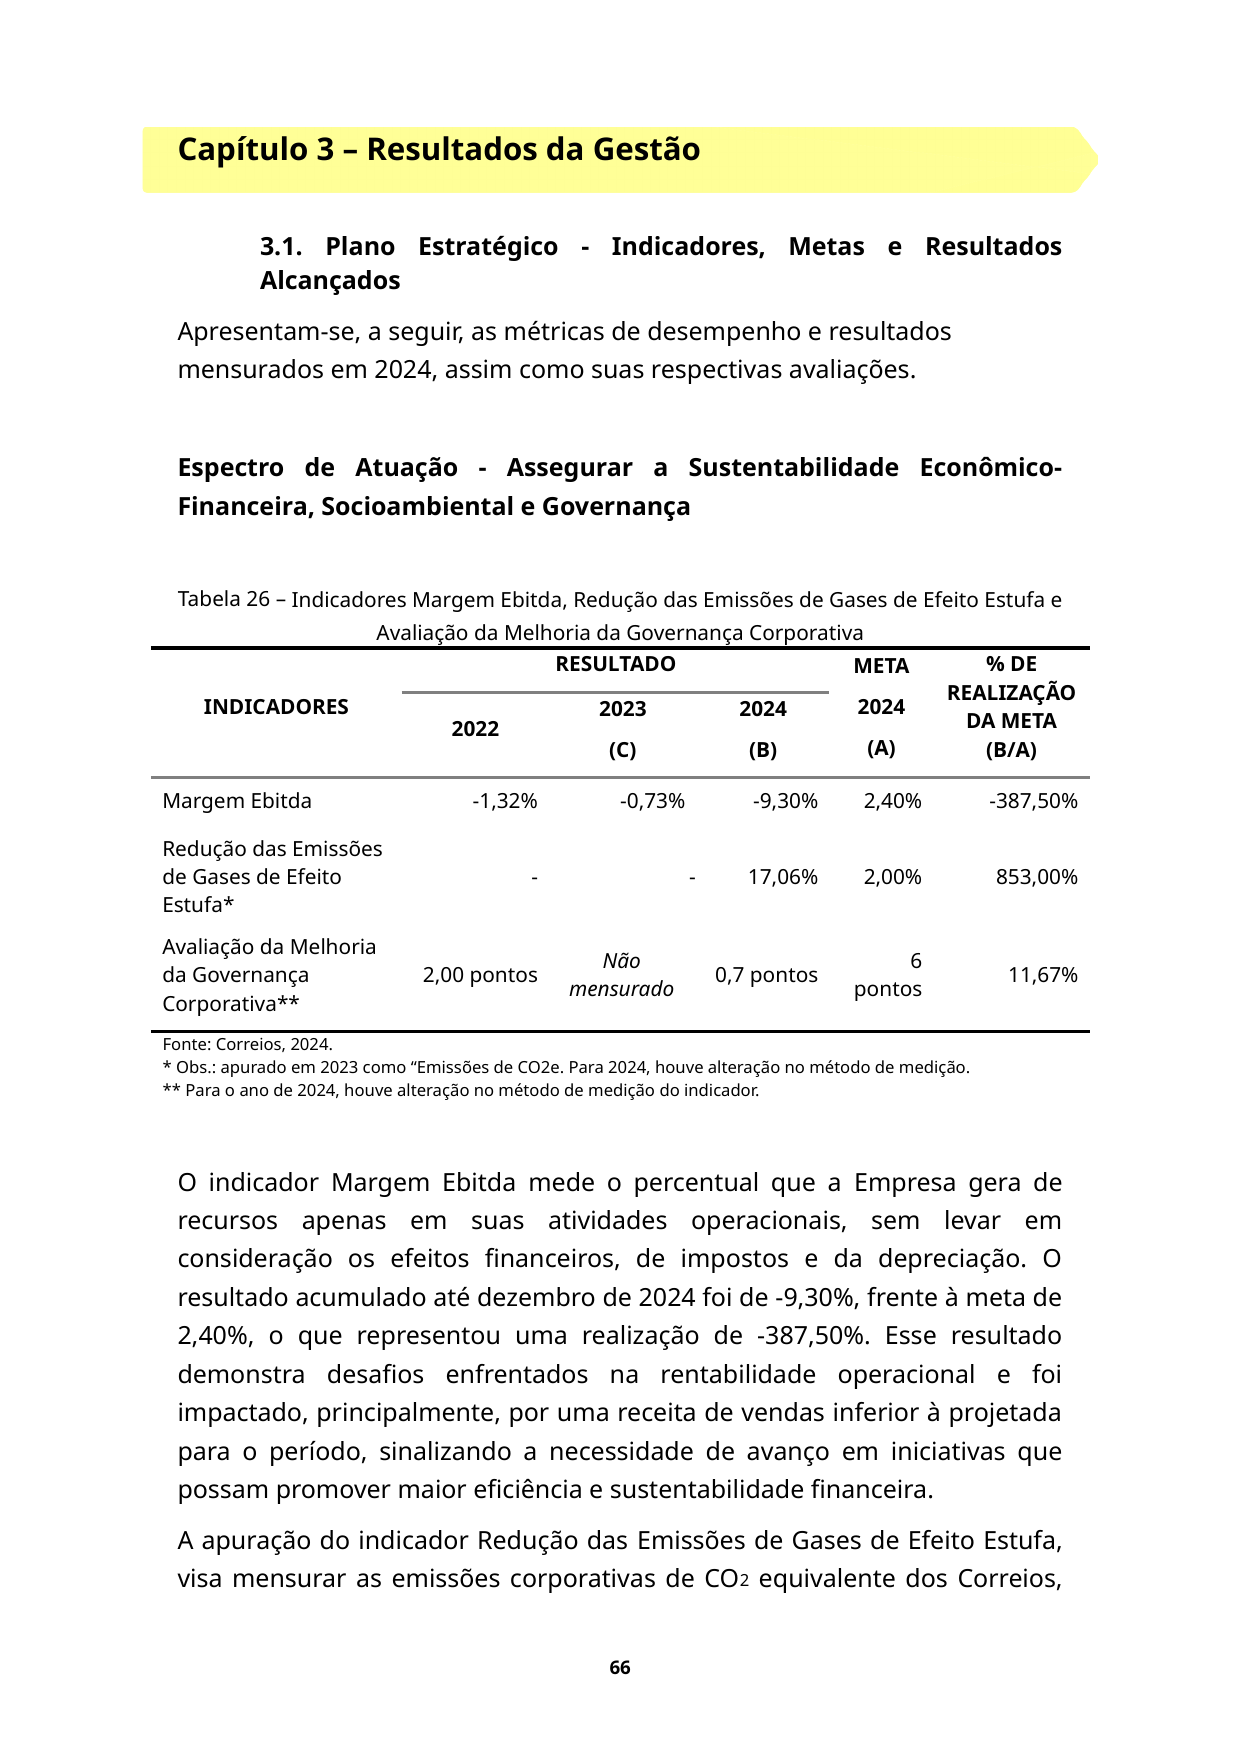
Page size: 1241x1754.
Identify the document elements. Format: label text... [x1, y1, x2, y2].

subtitle 3.1. Plano Estratégico - Indicadores, Metas e Resultados Alcançados [260, 229, 1063, 297]
table_cell Avaliação da Melhoria da Governança Corporativa** [151, 932, 402, 1029]
table_cell -0,73% [549, 779, 696, 833]
text A apuração do indicador Redução das Emissões de Gases de Efeito Estufa, visa mensurar as emissões corporativas de CO2 equivalente dos Correios, [177, 1518, 1063, 1595]
table_header META 2024 (A) [829, 650, 933, 776]
table_header % DE REALIZAÇÃO DA META (B/A) [933, 650, 1089, 776]
text Fonte: Correios, 2024. [162, 1033, 1063, 1055]
table_cell 2,00 pontos [402, 932, 549, 1029]
table_cell 11,67% [933, 932, 1089, 1029]
table_header INDICADORES [151, 650, 402, 776]
table_cell 0,7 pontos [696, 932, 829, 1029]
text ** Para o ano de 2024, houve alteração no método de medição do indicador. [148, 1078, 1063, 1101]
text Tabela 26 – Indicadores Margem Ebitda, Redução das Emissões de Gases de Efeito Estufa e Avaliação da Melhoria da Governança Corporativa [177, 581, 1063, 646]
table_cell - [402, 834, 549, 932]
table_header RESULTADO [402, 650, 829, 691]
table_cell 17,06% [696, 834, 829, 932]
table_cell 6 pontos [829, 932, 933, 1029]
table_cell 853,00% [933, 834, 1089, 932]
table_cell Redução das Emissões de Gases de Efeito Estufa* [151, 834, 402, 932]
table_cell 2023 (C) [549, 694, 696, 776]
table_cell 2024 (B) [696, 694, 829, 776]
table_cell 2,40% [829, 779, 933, 833]
text Apresentam-se, a seguir, as métricas de desempenho e resultados mensurados em 2024, assim como suas respectivas avaliações. [177, 309, 1063, 386]
table_cell Margem Ebitda [151, 779, 402, 833]
text O indicador Margem Ebitda mede o percentual que a Empresa gera de recursos apenas em suas atividades operacionais, sem levar em consideração os efeitos financeiros, de impostos e da depreciação. O resultado acumulado até dezembro de 2024 foi de -9,30%, frente à meta de 2,40%, o que representou uma realização de -387,50%. Esse resultado demonstra desafios enfrentados na rentabilidade operacional e foi impactado, principalmente, por uma receita de vendas inferior à projetada para o período, sinalizando a necessidade de avanço em iniciativas que possam promover maior eficiência e sustentabilidade financeira. [177, 1160, 1063, 1506]
table_cell -387,50% [933, 779, 1089, 833]
table_cell -9,30% [696, 779, 829, 833]
table_cell -1,32% [402, 779, 549, 833]
table_cell - [549, 834, 696, 932]
text * Obs.: apurado em 2023 como “Emissões de CO2e. Para 2024, houve alteração no método de medição. [148, 1055, 1063, 1078]
table_cell 2022 [402, 694, 549, 776]
table_cell Não mensurado [549, 932, 696, 1029]
text Espectro de Atuação - Assegurar a Sustentabilidade Econômico-Financeira, Socioambiental e Governança [177, 445, 1063, 522]
table_cell 2,00% [829, 834, 933, 932]
